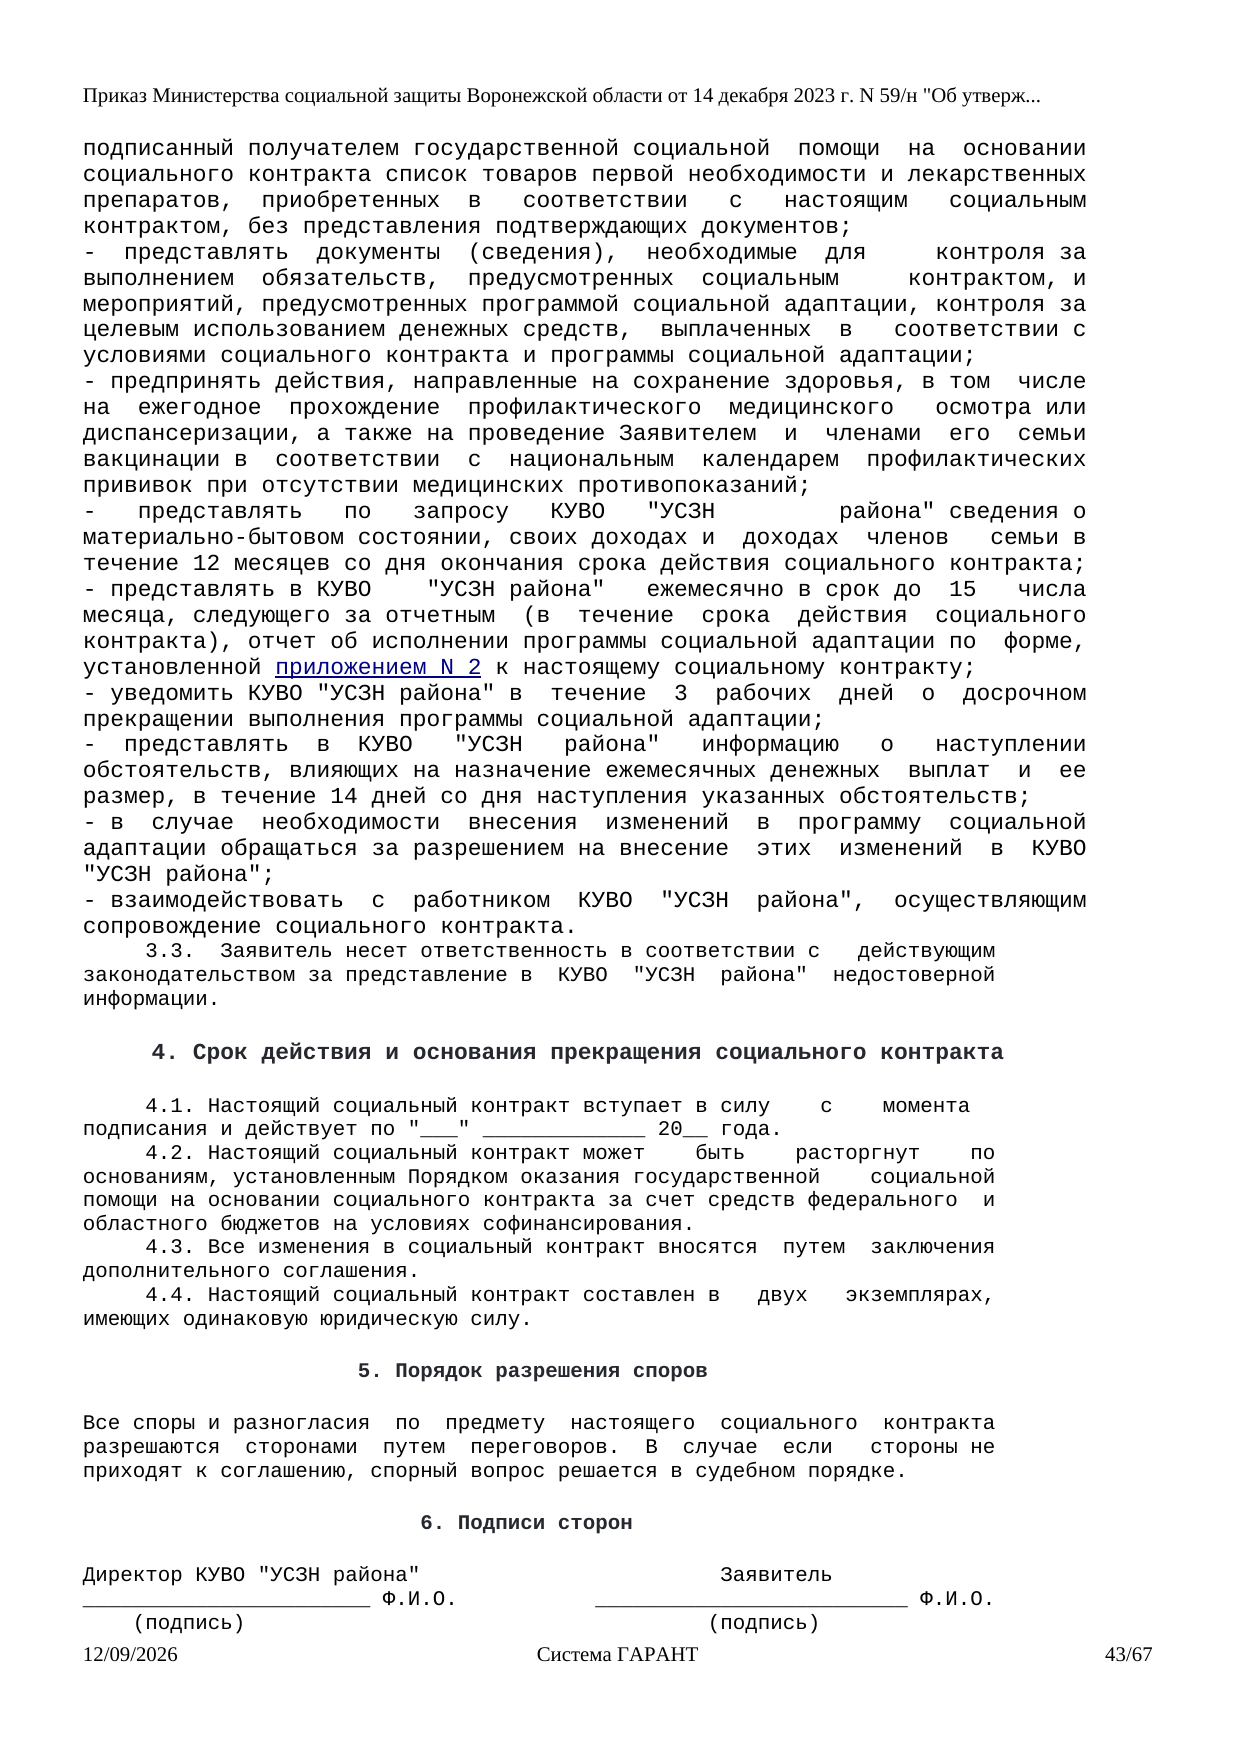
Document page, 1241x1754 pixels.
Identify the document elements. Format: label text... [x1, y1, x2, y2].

text целевым использованием денежных средств, выплаченных в соответствии с [83, 318, 1157, 344]
text - представлять в КУВО "УСЗН района" информацию о наступлении [83, 733, 1157, 759]
text - представлять документы (сведения), необходимые для контроля за [83, 240, 1157, 266]
text материально-бытовом состоянии, своих доходах и доходах членов семьи в [83, 525, 1157, 551]
text подписания и действует по "___" _____________ 20__ года. [83, 1118, 1157, 1142]
text приходят к соглашению, спорный вопрос решается в судебном порядке. [83, 1459, 1157, 1483]
text социального контракта список товаров первой необходимости и лекарственных [83, 162, 1157, 188]
text размер, в течение 14 дней со дня наступления указанных обстоятельств; [83, 785, 1157, 811]
text Директор КУВО "УСЗН района" Заявитель [83, 1564, 1157, 1588]
text сопровождение социального контракта. [83, 914, 1157, 940]
text - уведомить КУВО "УСЗН района" в течение 3 рабочих дней о досрочном [83, 681, 1157, 707]
text - предпринять действия, направленные на сохранение здоровья, в том числе [83, 370, 1157, 396]
text прекращении выполнения программы социальной адаптации; [83, 707, 1157, 733]
text (подпись) (подпись) [83, 1612, 1157, 1635]
text 3.3. Заявитель несет ответственность в соответствии с действующим [83, 940, 1157, 964]
text контрактом, без представления подтверждающих документов; [83, 214, 1157, 240]
text - в случае необходимости внесения изменений в программу социальной [83, 811, 1157, 837]
text обстоятельств, влияющих на назначение ежемесячных денежных выплат и ее [83, 759, 1157, 785]
text - представлять по запросу КУВО "УСЗН района" сведения о [83, 499, 1157, 525]
text 4.1. Настоящий социальный контракт вступает в силу с момента [83, 1095, 1157, 1118]
text дополнительного соглашения. [83, 1260, 1157, 1284]
text Все споры и разногласия по предмету настоящего социального контракта [83, 1412, 1157, 1436]
text имеющих одинаковую юридическую силу. [83, 1307, 1157, 1331]
text контракта), отчет об исполнении программы социальной адаптации по форме, [83, 629, 1157, 655]
text информации. [83, 988, 1157, 1011]
text месяца, следующего за отчетным (в течение срока действия социального [83, 603, 1157, 629]
text диспансеризации, а также на проведение Заявителем и членами его семьи [83, 422, 1157, 447]
text помощи на основании социального контракта за счет средств федерального и [83, 1189, 1157, 1213]
text подписанный получателем государственной социальной помощи на основании [83, 136, 1157, 162]
text мероприятий, предусмотренных программой социальной адаптации, контроля за [83, 292, 1157, 318]
text условиями социального контракта и программы социальной адаптации; [83, 344, 1157, 370]
text законодательством за представление в КУВО "УСЗН района" недостоверной [83, 964, 1157, 988]
text - представлять в КУВО "УСЗН района" ежемесячно в срок до 15 числа [83, 577, 1157, 603]
text прививок при отсутствии медицинских противопоказаний; [83, 473, 1157, 499]
text - взаимодействовать с работником КУВО "УСЗН района", осуществляющим [83, 888, 1157, 914]
text 4.2. Настоящий социальный контракт может быть расторгнут по [83, 1142, 1157, 1166]
text на ежегодное прохождение профилактического медицинского осмотра или [83, 396, 1157, 422]
text препаратов, приобретенных в соответствии с настоящим социальным [83, 188, 1157, 214]
text _______________________ Ф.И.О. _________________________ Ф.И.О. [83, 1588, 1157, 1612]
text "УСЗН района"; [83, 862, 1157, 888]
text 4. Срок действия и основания прекращения социального контракта [83, 1040, 1157, 1066]
text выполнением обязательств, предусмотренных социальным контрактом, и [83, 266, 1157, 292]
text адаптации обращаться за разрешением на внесение этих изменений в КУВО [83, 837, 1157, 862]
text основаниям, установленным Порядком оказания государственной социальной [83, 1166, 1157, 1189]
text 6. Подписи сторон [83, 1512, 1157, 1536]
text 4.4. Настоящий социальный контракт составлен в двух экземплярах, [83, 1284, 1157, 1307]
text вакцинации в соответствии с национальным календарем профилактических [83, 447, 1157, 473]
text 4.3. Все изменения в социальный контракт вносятся путем заключения [83, 1237, 1157, 1260]
text областного бюджетов на условиях софинансирования. [83, 1213, 1157, 1237]
text 5. Порядок разрешения споров [83, 1360, 1157, 1383]
text разрешаются сторонами путем переговоров. В случае если стороны не [83, 1436, 1157, 1459]
text установленной приложением N 2 к настоящему социальному контракту; [83, 655, 1157, 681]
text течение 12 месяцев со дня окончания срока действия социального контракта; [83, 551, 1157, 577]
